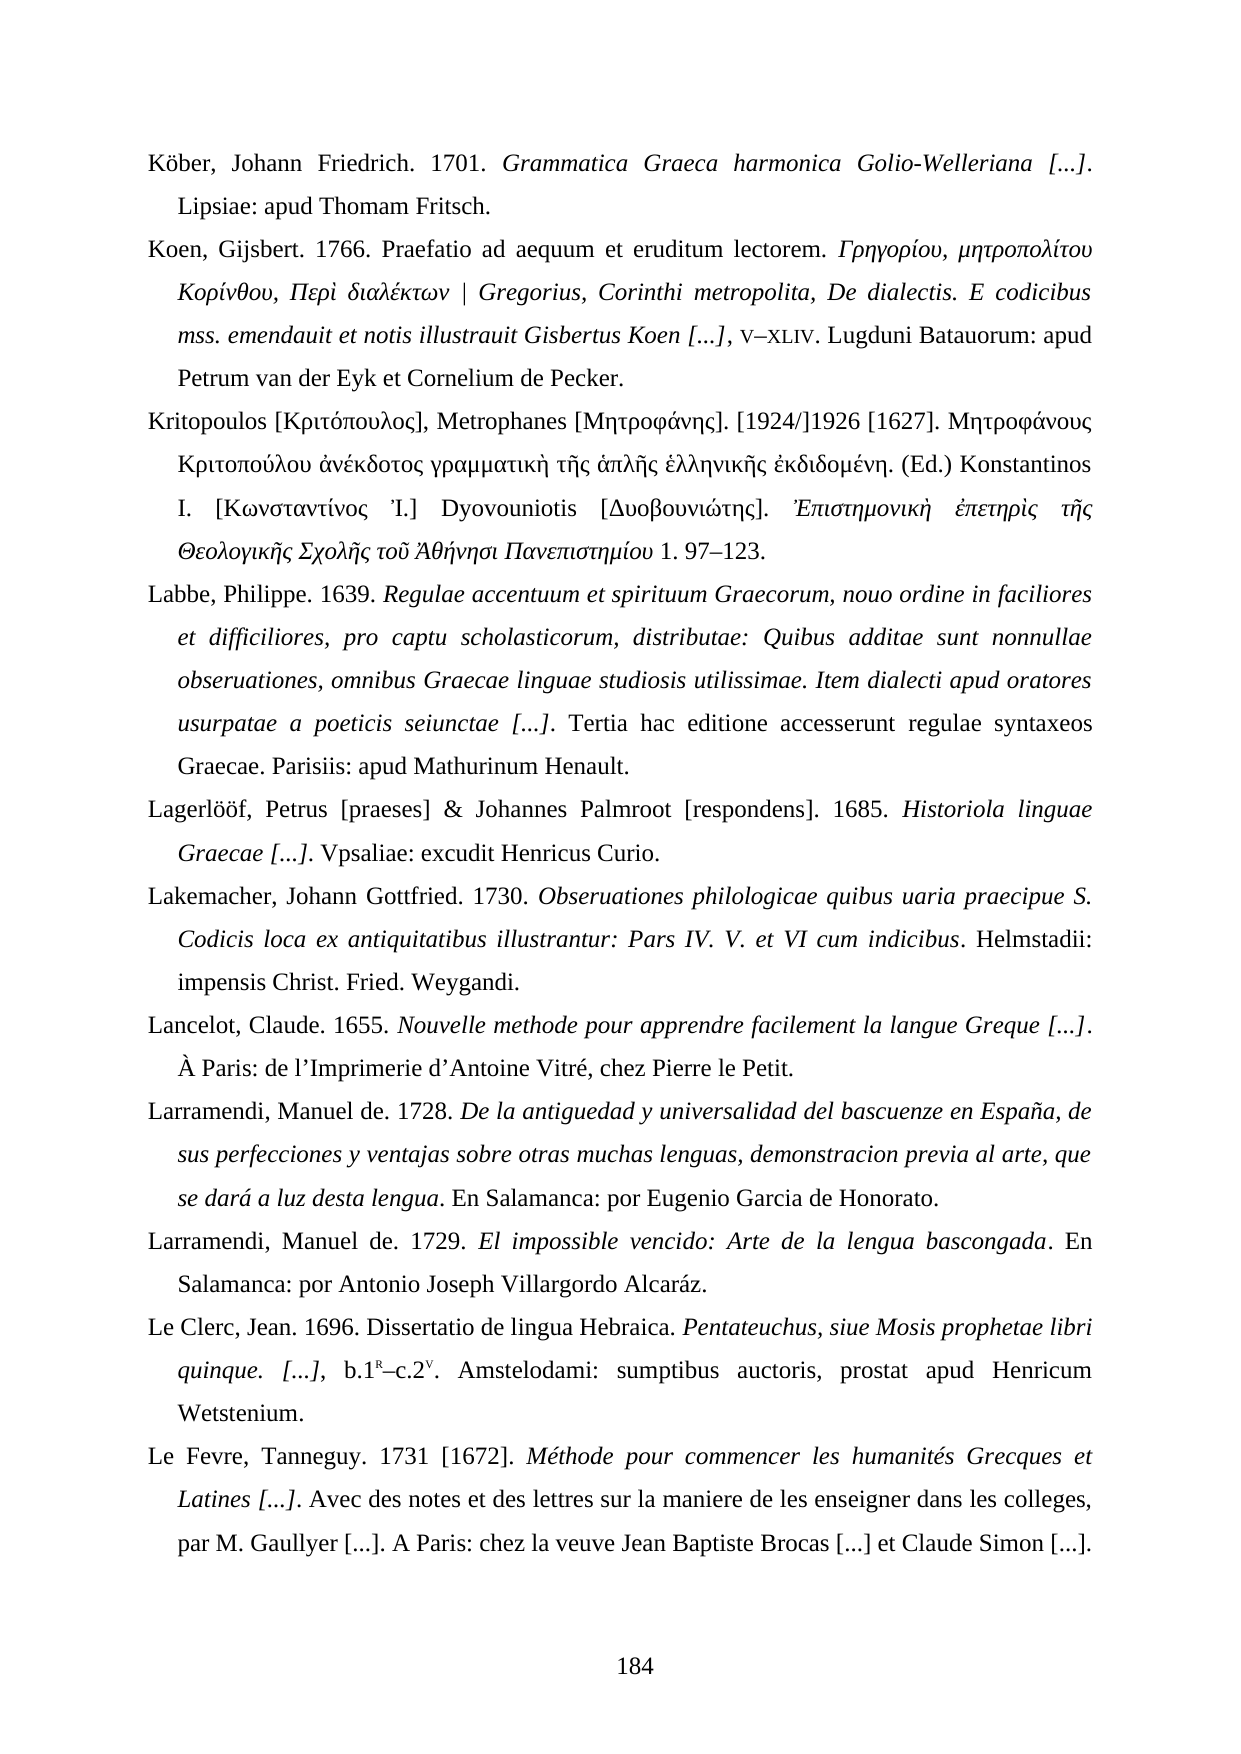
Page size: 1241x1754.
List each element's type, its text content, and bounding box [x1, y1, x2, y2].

text Larramendi, Manuel de. 1728. De la antiguedad y universalidad del bascuenze en España, de sus perfecciones y ventajas sobre otras muchas lenguas, demonstracion previa al arte, que se dará a luz desta lengua. En Salamanca: por Eugenio Garcia de Honorato. [148, 1096, 1093, 1211]
text Köber, Johann Friedrich. 1701. Grammatica Graeca harmonica Golio-Welleriana [...]. Lipsiae: apud Thomam Fritsch. [148, 148, 1093, 219]
text Le Clerc, Jean. 1696. Dissertatio de lingua Hebraica. Pentateuchus, siue Mosis prophetae libri quinque. [...], b.1r–c.2v. Amstelodami: sumptibus auctoris, prostat apud Henricum Wetstenium. [148, 1312, 1093, 1427]
text Labbe, Philippe. 1639. Regulae accentuum et spirituum Graecorum, nouo ordine in faciliores et difficiliores, pro captu scholasticorum, distributae: Quibus additae sunt nonnullae obseruationes, omnibus Graecae linguae studiosis utilissimae. Item dialecti apud oratores usurpatae a poeticis seiunctae [...]. Tertia hac editione accesserunt regulae syntaxeos Graecae. Parisiis: apud Mathurinum Henault. [148, 579, 1093, 780]
text Larramendi, Manuel de. 1729. El impossible vencido: Arte de la lengua bascongada. En Salamanca: por Antonio Joseph Villargordo Alcaráz. [148, 1226, 1093, 1298]
text Lakemacher, Johann Gottfried. 1730. Obseruationes philologicae quibus uaria praecipue S. Codicis loca ex antiquitatibus illustrantur: Pars IV. V. et VI cum indicibus. Helmstadii: impensis Christ. Fried. Weygandi. [148, 881, 1093, 996]
text Kritopoulos [Κριτόπουλος], Metrophanes [Μητροφάνης]. [1924/]1926 [1627]. Μητροφάνους Κριτοπούλου ἀνέκδοτος γραμματικὴ τῆς ἁπλῆς ἑλληνικῆς ἐκδιδομένη. (Ed.) Konstantinos I. [Κωνσταντίνος Ἰ.] Dyovouniotis [Δυοβουνιώτης]. Ἐπιστημονικὴ ἐπετηρὶς τῆς Θεολογικῆς Σχολῆς τοῦ Ἀθήνησι Πανεπιστημίου 1. 97–123. [148, 406, 1093, 564]
text Lagerlööf, Petrus [praeses] & Johannes Palmroot [respondens]. 1685. Historiola linguae Graecae [...]. Vpsaliae: excudit Henricus Curio. [148, 794, 1093, 866]
text Lancelot, Claude. 1655. Nouvelle methode pour apprendre facilement la langue Greque [...]. À Paris: de l’Imprimerie d’Antoine Vitré, chez Pierre le Petit. [148, 1010, 1093, 1082]
text Le Fevre, Tanneguy. 1731 [1672]. Méthode pour commencer les humanités Grecques et Latines [...]. Avec des notes et des lettres sur la maniere de les enseigner dans les colleges, par M. Gaullyer [...]. A Paris: chez la veuve Jean Baptiste Brocas [...] et Claude Simon [...]. [148, 1441, 1093, 1556]
text Koen, Gijsbert. 1766. Praefatio ad aequum et eruditum lectorem. Γρηγορίου, μητροπολίτου Κορίνθου, Περὶ διαλέκτων | Gregorius, Corinthi metropolita, De dialectis. E codicibus mss. emendauit et notis illustrauit Gisbertus Koen [...], v–xliv. Lugduni Batauorum: apud Petrum van der Eyk et Cornelium de Pecker. [148, 234, 1093, 392]
